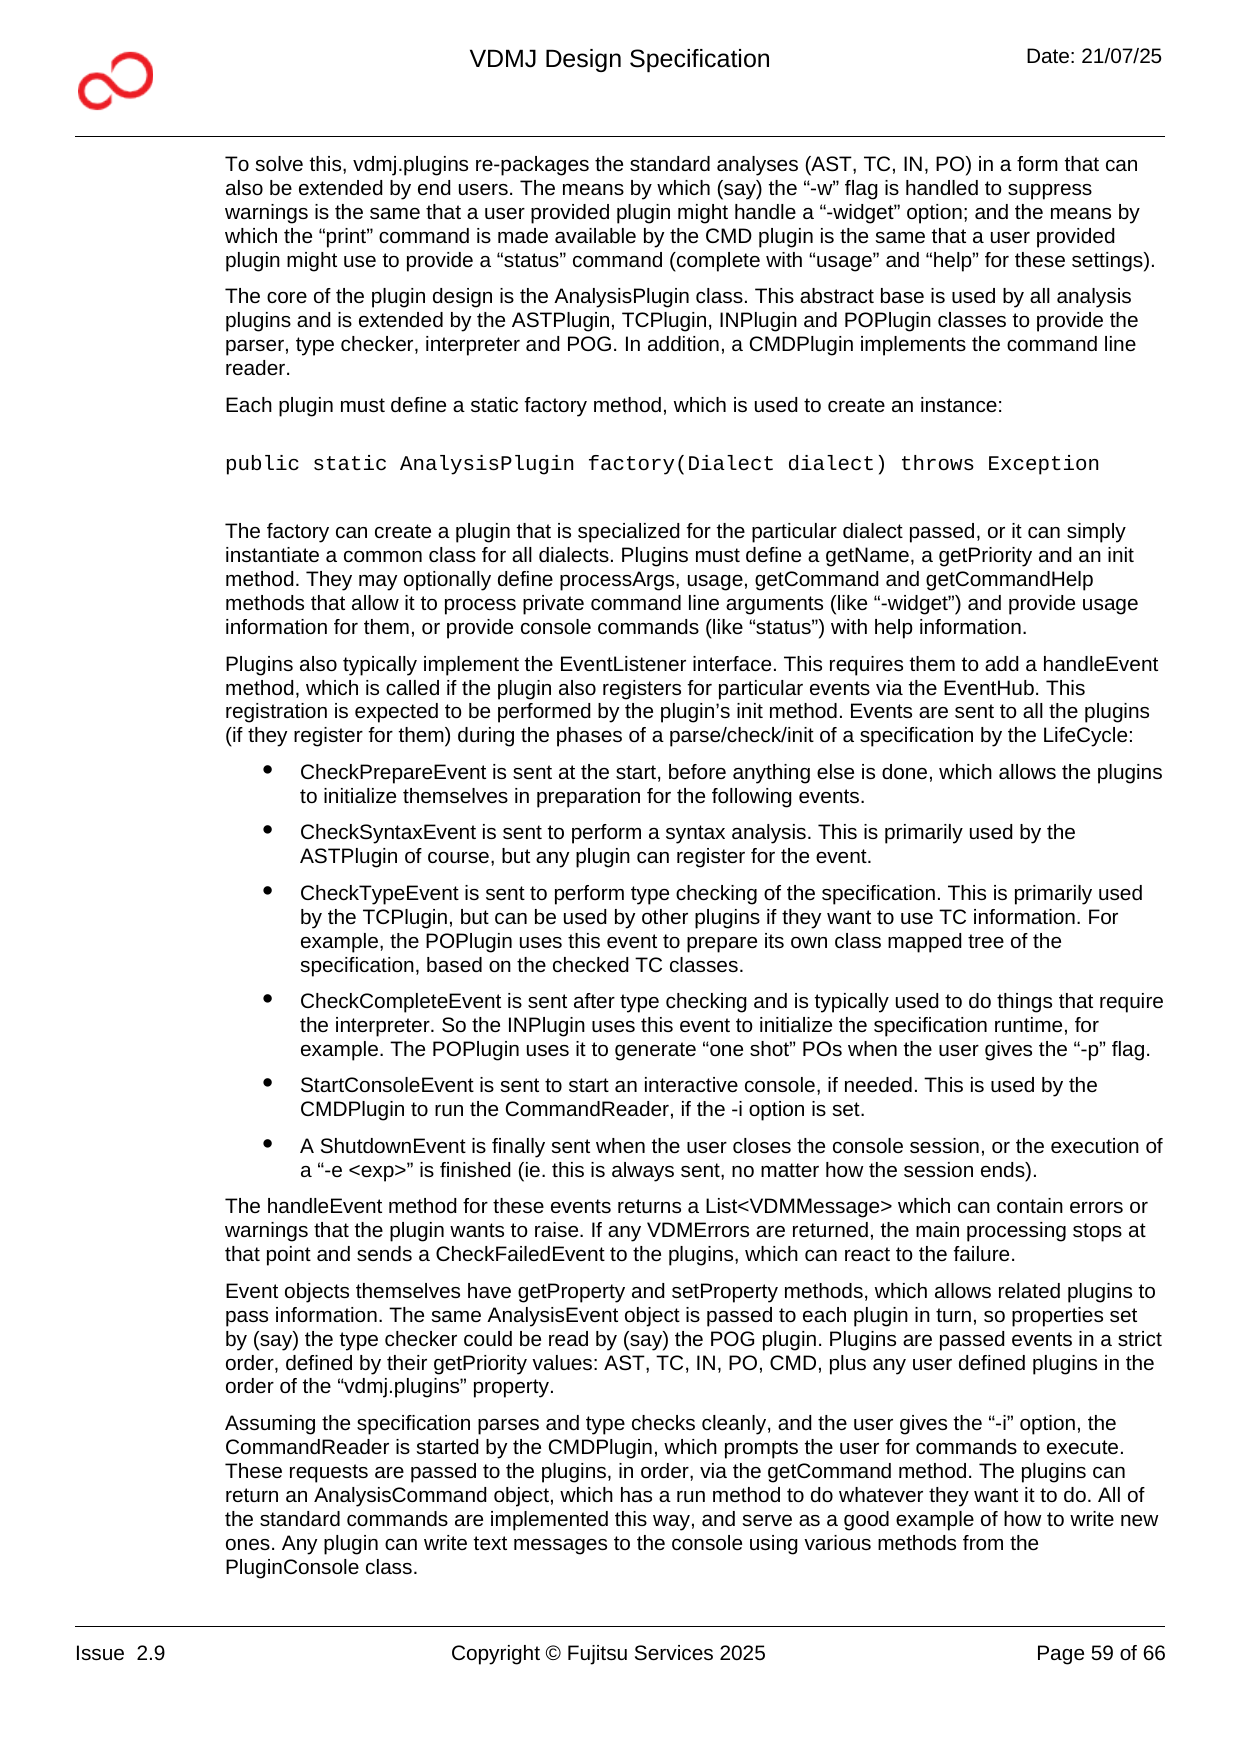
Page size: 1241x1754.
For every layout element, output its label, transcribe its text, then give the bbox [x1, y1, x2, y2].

picture [78, 44, 153, 120]
list CheckCompleteEvent is sent after type checking and is typically used to do things that require the interpreter. So the INPlugin uses this event to initialize the specification runtime, for example. The POPlugin uses it to generate “one shot” POs when the user gives the “-p” flag. [262, 989, 1165, 1061]
list CheckPrepareEvent is sent at the start, before anything else is done, which allows the plugins to initialize themselves in preparation for the following events. [262, 760, 1165, 808]
text The handleEvent method for these events returns a List<VDMMessage> which can contain errors or warnings that the plugin wants to raise. If any VDMErrors are returned, the main processing stops at that point and sends a CheckFailedEvent to the plugins, which can react to the failure. [225, 1194, 1165, 1266]
list CheckTypeEvent is sent to perform type checking of the specification. This is primarily used by the TCPlugin, but can be used by other plugins if they want to use TC information. For example, the POPlugin uses this event to prepare its own class mapped tree of the specification, based on the checked TC classes. [262, 881, 1165, 977]
list A ShutdownEvent is finally sent when the user closes the console session, or the execution of a “-e <exp>” is finished (ie. this is always sent, no matter how the session ends). [262, 1134, 1165, 1182]
list CheckSyntaxEvent is sent to perform a syntax analysis. This is primarily used by the ASTPlugin of course, but any plugin can register for the event. [262, 821, 1165, 868]
list StartConsoleEvent is sent to start an interactive console, if needed. This is used by the CMDPlugin to run the CommandReader, if the -i option is set. [262, 1074, 1165, 1122]
text Plugins also typically implement the EventListener interface. This requires them to add a handleEvent method, which is called if the plugin also registers for particular events via the EventHub. This registration is expected to be performed by the plugin’s init method. Events are sent to all the plugins (if they register for them) during the phases of a parse/check/init of a specification by the LifeCycle: [225, 652, 1165, 748]
text The factory can create a plugin that is specialized for the particular dialect passed, or it can simply instantiate a common class for all dialects. Plugins must define a getName, a getPriority and an init method. They may optionally define processArgs, usage, getCommand and getCommandHelp methods that allow it to process private command line arguments (like “-widget”) and provide usage information for them, or provide console commands (like “status”) with help information. [225, 519, 1165, 639]
text The core of the plugin design is the AnalysisPlugin class. This abstract base is used by all analysis plugins and is extended by the ASTPlugin, TCPlugin, INPlugin and POPlugin classes to provide the parser, type checker, interpreter and POG. In addition, a CMDPlugin implements the command line reader. [225, 285, 1165, 381]
text To solve this, vdmj.plugins re-packages the standard analyses (AST, TC, IN, PO) in a form that can also be extended by end users. The means by which (say) the “-w” flag is handled to suppress warnings is the same that a user provided plugin might handle a “-widget” option; and the means by which the “print” command is made available by the CMD plugin is the same that a user provided plugin might use to provide a “status” command (complete with “usage” and “help” for these settings). [225, 152, 1165, 272]
text Each plugin must define a static factory method, which is used to create an instance: [225, 393, 1165, 417]
text Event objects themselves have getProperty and setProperty methods, which allows related plugins to pass information. The same AnalysisEvent object is passed to each plugin in turn, so properties set by (say) the type checker could be read by (say) the POG plugin. Plugins are passed events in a strict order, defined by their getPriority values: AST, TC, IN, PO, CMD, plus any user defined plugins in the order of the “vdmj.plugins” property. [225, 1279, 1165, 1399]
text public static AnalysisPlugin factory(Dialect dialect) throws Exception [225, 452, 1165, 474]
text Assuming the specification parses and type checks cleanly, and the user gives the “-i” option, the CommandReader is started by the CMDPlugin, which prompts the user for commands to execute. These requests are passed to the plugins, in order, via the getCommand method. The plugins can return an AnalysisCommand object, which has a run method to do whatever they want it to do. All of the standard commands are implemented this way, and serve as a good example of how to write new ones. Any plugin can write text messages to the console using various methods from the PluginConsole class. [225, 1411, 1165, 1579]
